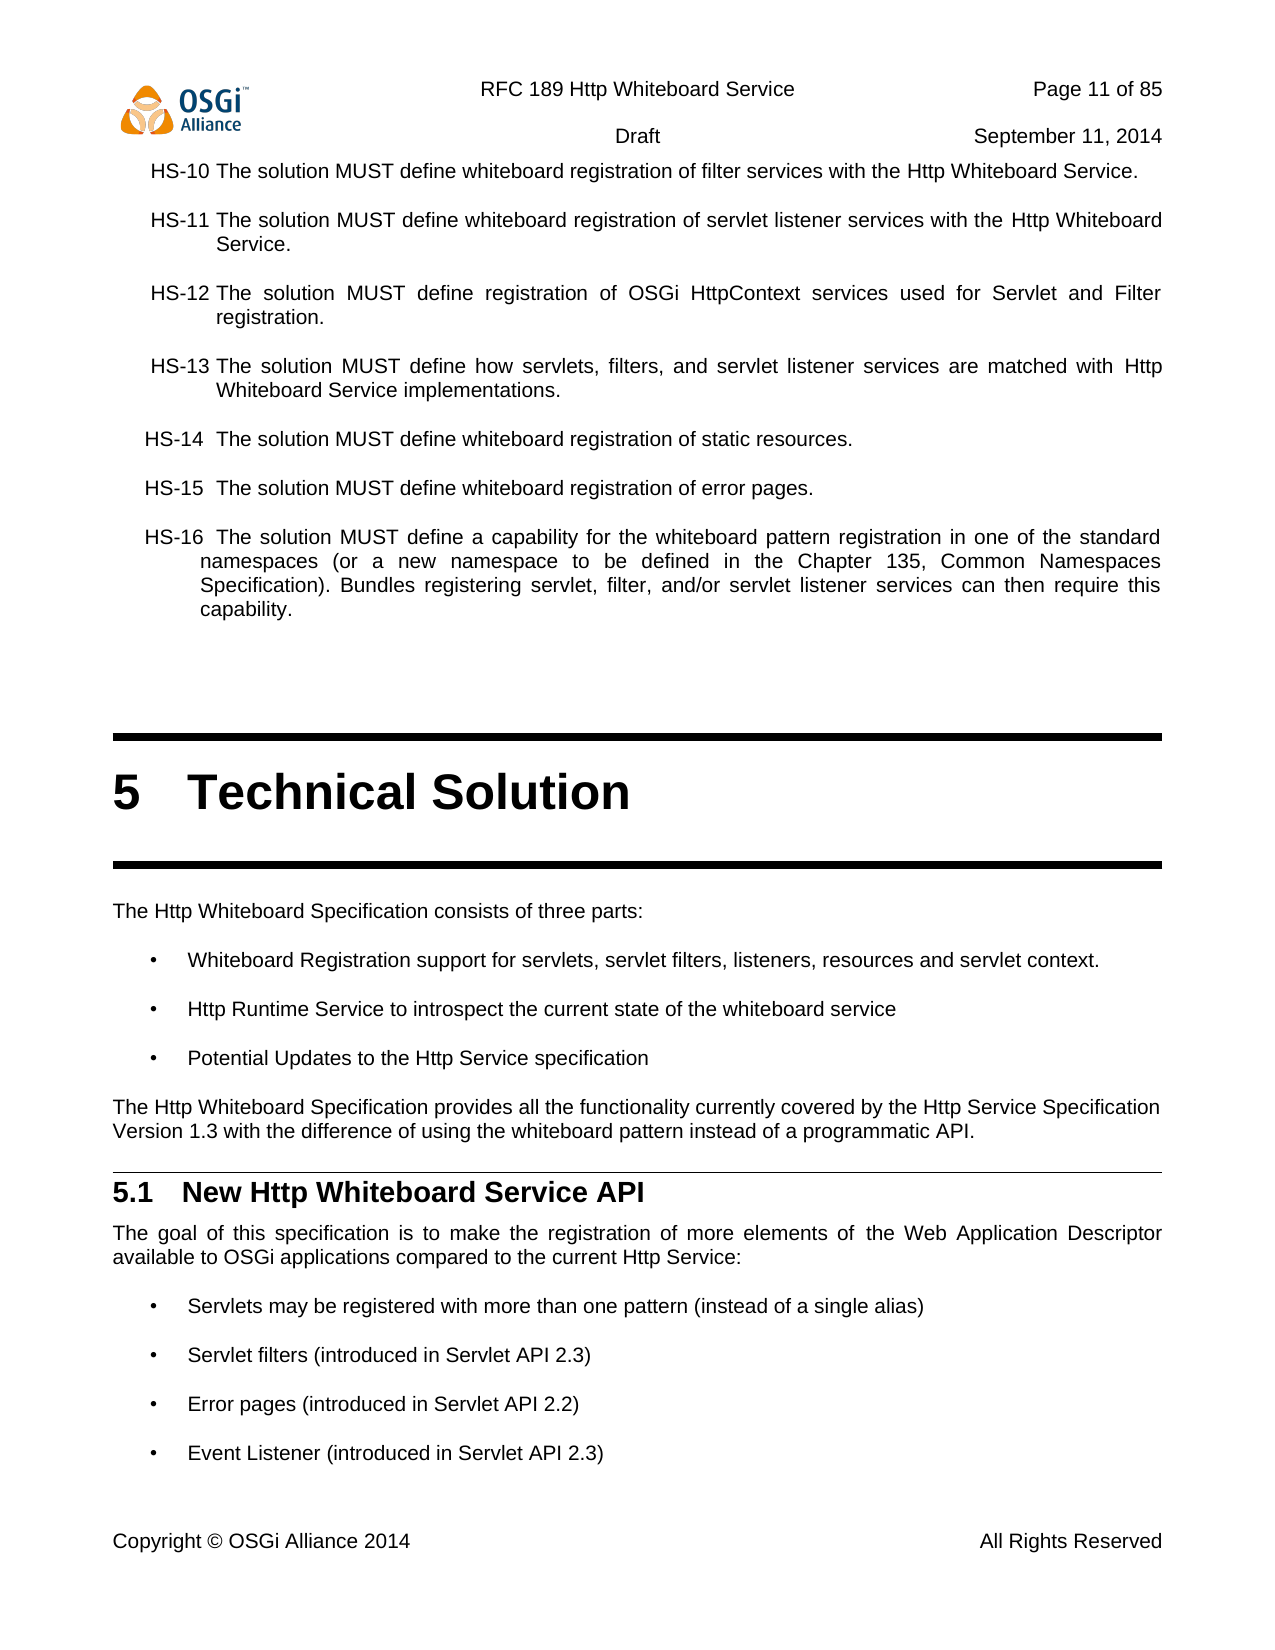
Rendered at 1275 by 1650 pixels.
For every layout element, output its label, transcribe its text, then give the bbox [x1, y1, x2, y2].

list The solution MUST define registration of OSGi HttpContext services used for Servlet and Filter registration. [150, 281, 1162, 329]
list The solution MUST define whiteboard registration of filter services with the Http Whiteboard Service. [150, 159, 1162, 183]
subtitle Technical Solution [112, 734, 1162, 869]
list The solution MUST define how servlets, filters, and servlet listener services are matched with Http Whiteboard Service implementations. [150, 354, 1162, 402]
list Servlet filters (introduced in Servlet API 2.3) [150, 1343, 1162, 1367]
list Potential Updates to the Http Service specification [150, 1046, 1162, 1070]
list Whiteboard Registration support for servlets, servlet filters, listeners, resources and servlet context. [150, 948, 1162, 972]
text The Http Whiteboard Specification consists of three parts: [112, 899, 1162, 923]
picture [113, 78, 257, 142]
list The solution MUST define a capability for the whiteboard pattern registration in one of the standard namespaces (or a new namespace to be defined in the Chapter 135, Common Namespaces Specification). Bundles registering servlet, filter, and/or servlet listener services can then require this capability. [144, 524, 1162, 620]
list Event Listener (introduced in Servlet API 2.3) [150, 1441, 1162, 1465]
list The solution MUST define whiteboard registration of error pages. [144, 476, 1162, 499]
list Http Runtime Service to introspect the current state of the whiteboard service [150, 997, 1162, 1021]
text The goal of this specification is to make the registration of more elements of the Web Application Descriptor available to OSGi applications compared to the current Http Service: [112, 1221, 1162, 1269]
list The solution MUST define whiteboard registration of servlet listener services with the Http Whiteboard Service. [150, 208, 1162, 256]
list Servlets may be registered with more than one pattern (instead of a single alias) [150, 1294, 1162, 1318]
subtitle New Http Whiteboard Service API [112, 1173, 1162, 1209]
text The Http Whiteboard Specification provides all the functionality currently covered by the Http Service Specification Version 1.3 with the difference of using the whiteboard pattern instead of a programmatic API. [112, 1095, 1162, 1143]
list The solution MUST define whiteboard registration of static resources. [144, 427, 1162, 451]
list Error pages (introduced in Servlet API 2.2) [150, 1392, 1162, 1416]
